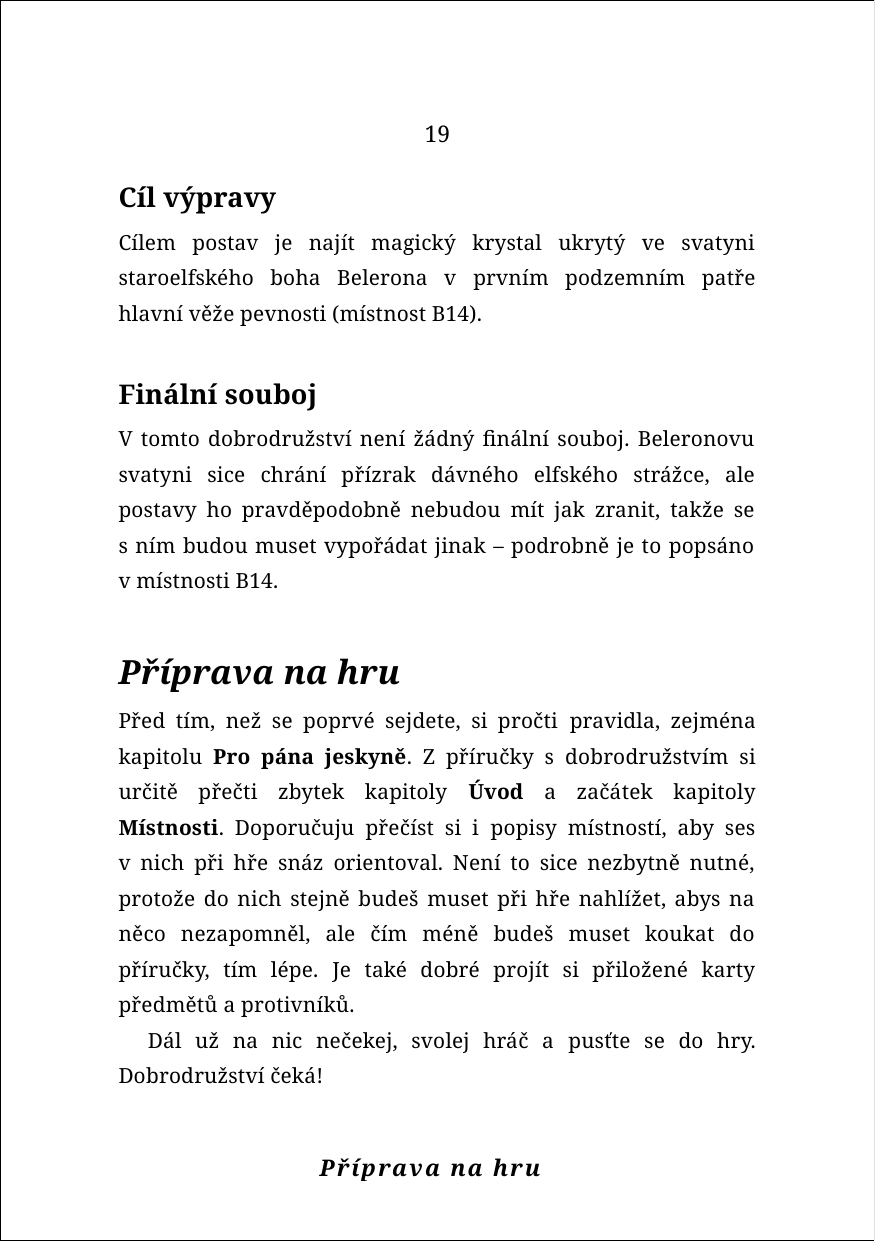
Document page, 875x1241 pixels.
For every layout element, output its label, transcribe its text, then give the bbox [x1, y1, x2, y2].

subtitle Cíl výpravy [118, 179, 756, 216]
subtitle Finální souboj [118, 376, 756, 412]
text Cílem postav je najít magický krystal ukrytý ve svatyni staroelfského boha Belerona v⁠ prvním podzemním patře hlavní věže pevnosti (místnost B14). [118, 228, 756, 327]
subtitle Příprava na hru [118, 649, 756, 694]
text Před tím, než se poprvé sejdete, si pročti pravidla, zejména kapitolu Pro pána jeskyně. Z⁠ příručky s⁠ dobrodružstvím si určitě přečti zbytek kapitoly Úvod a⁠ začátek kapitoly Místnosti. Doporučuju přečíst si i⁠ popisy místností, aby ses v⁠ nich při hře snáz orientoval. Není to sice nezbytně nutné, protože do nich stejně budeš muset při hře nahlížet, abys na něco nezapomněl, ale čím méně budeš muset koukat do příručky, tím lépe. Je také dobré projít si přiložené karty předmětů a⁠ protivníků. Dál už na nic nečekej, svolej hráč a⁠ pusťte se do hry. Dobrodružství čeká! [118, 706, 756, 1090]
text V⁠ tomto dobrodružství není žádný finální souboj. Beleronovu svatyni sice chrání přízrak dávného elfského strážce, ale postavy ho pravděpodobně nebudou mít jak zranit, takže se s⁠ ním budou muset vypořádat jinak – podrobně je to popsáno v⁠ místnosti B14. [118, 424, 756, 595]
